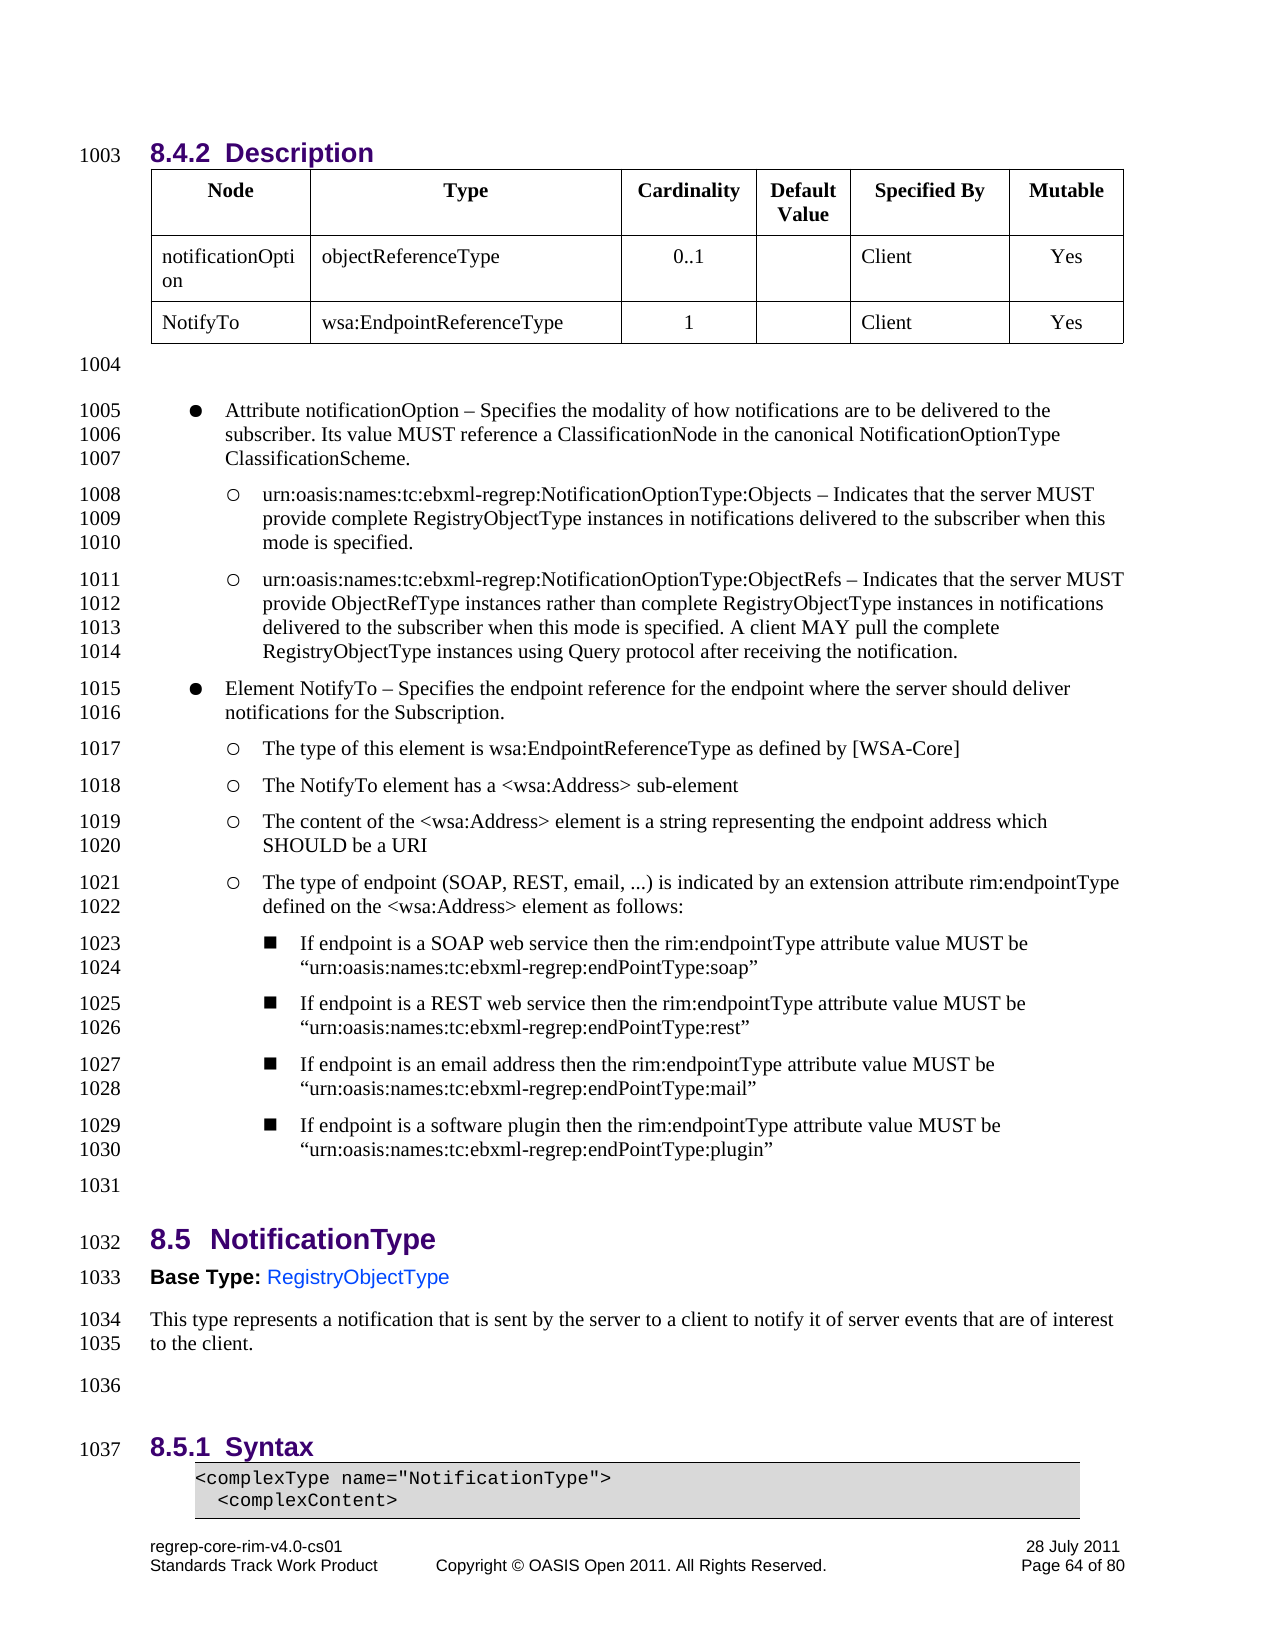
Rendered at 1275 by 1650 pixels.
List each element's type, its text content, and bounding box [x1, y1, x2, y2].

table_header Node [152, 170, 310, 235]
table_cell wsa:EndpointReferenceType [311, 302, 621, 343]
table_cell Yes [1010, 236, 1123, 301]
list The content of the <wsa:Address> element is a string representing the endpoint address which SHOULD be a URI [225, 809, 1125, 857]
list If endpoint is an email address then the rim:endpointType attribute value MUST be “urn:oasis:names:tc:ebxml-regrep:endPointType:mail” [262, 1052, 1125, 1100]
text Base Type: RegistryObjectType [150, 1265, 1125, 1289]
subtitle Description [150, 137, 1125, 168]
table_cell [757, 236, 850, 301]
table_cell notificationOption [152, 236, 310, 301]
list urn:oasis:names:tc:ebxml-regrep:NotificationOptionType:ObjectRefs – Indicates that the server MUST provide ObjectRefType instances rather than complete RegistryObjectType instances in notifications delivered to the subscriber when this mode is specified. A client MAY pull the complete RegistryObjectType instances using Query protocol after receiving the notification. [225, 567, 1125, 663]
text <complexContent> [195, 1483, 1080, 1518]
list The type of this element is wsa:EndpointReferenceType as defined by [WSA-Core] [225, 736, 1125, 760]
table_header Mutable [1010, 170, 1123, 235]
table_header Type [311, 170, 621, 235]
table_header Specified By [851, 170, 1009, 235]
table_cell Client [851, 302, 1009, 343]
list If endpoint is a REST web service then the rim:endpointType attribute value MUST be “urn:oasis:names:tc:ebxml-regrep:endPointType:rest” [262, 991, 1125, 1039]
table_cell Yes [1010, 302, 1123, 343]
table_cell Client [851, 236, 1009, 301]
subtitle Syntax [150, 1431, 1125, 1462]
list urn:oasis:names:tc:ebxml-regrep:NotificationOptionType:Objects – Indicates that the server MUST provide complete RegistryObjectType instances in notifications delivered to the subscriber when this mode is specified. [225, 482, 1125, 554]
list Attribute notificationOption – Specifies the modality of how notifications are to be delivered to the subscriber. Its value MUST reference a ClassificationNode in the canonical NotificationOptionType ClassificationScheme. [187, 397, 1125, 470]
table_header Default Value [757, 170, 850, 235]
text <complexType name="NotificationType"> [195, 1463, 1080, 1483]
list Element NotifyTo – Specifies the endpoint reference for the endpoint where the server should deliver notifications for the Subscription. [187, 676, 1125, 724]
table_cell 1 [622, 302, 756, 343]
table_cell [757, 302, 850, 343]
list If endpoint is a SOAP web service then the rim:endpointType attribute value MUST be “urn:oasis:names:tc:ebxml-regrep:endPointType:soap” [262, 931, 1125, 979]
text This type represents a notification that is sent by the server to a client to notify it of server events that are of interest to the client. [150, 1307, 1125, 1355]
table_cell 0..1 [622, 236, 756, 301]
list The type of endpoint (SOAP, REST, email, ...) is indicated by an extension attribute rim:endpointType defined on the <wsa:Address> element as follows: [225, 870, 1125, 918]
subtitle NotificationType [150, 1222, 1125, 1256]
table_header Cardinality [622, 170, 756, 235]
table_cell objectReferenceType [311, 236, 621, 301]
list The NotifyTo element has a <wsa:Address> sub-element [225, 773, 1125, 797]
list If endpoint is a software plugin then the rim:endpointType attribute value MUST be “urn:oasis:names:tc:ebxml-regrep:endPointType:plugin” [262, 1112, 1125, 1161]
table_cell NotifyTo [152, 302, 310, 343]
